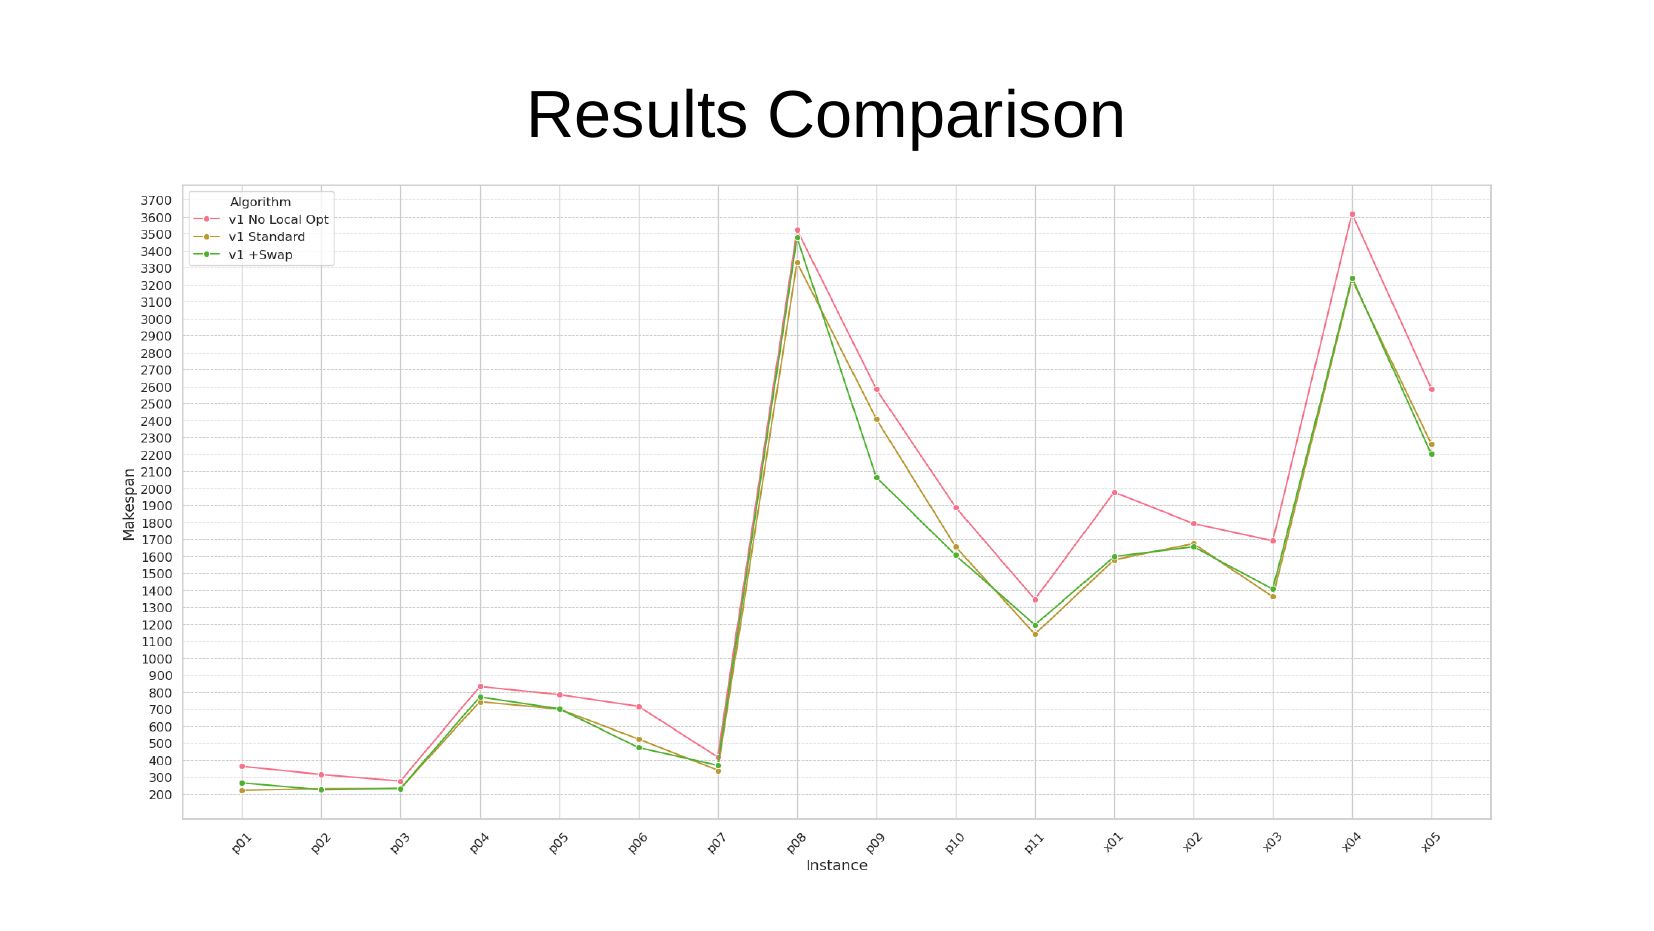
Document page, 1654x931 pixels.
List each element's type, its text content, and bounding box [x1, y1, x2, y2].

title Results Comparison [82, 37, 1571, 193]
picture [82, 169, 1508, 901]
